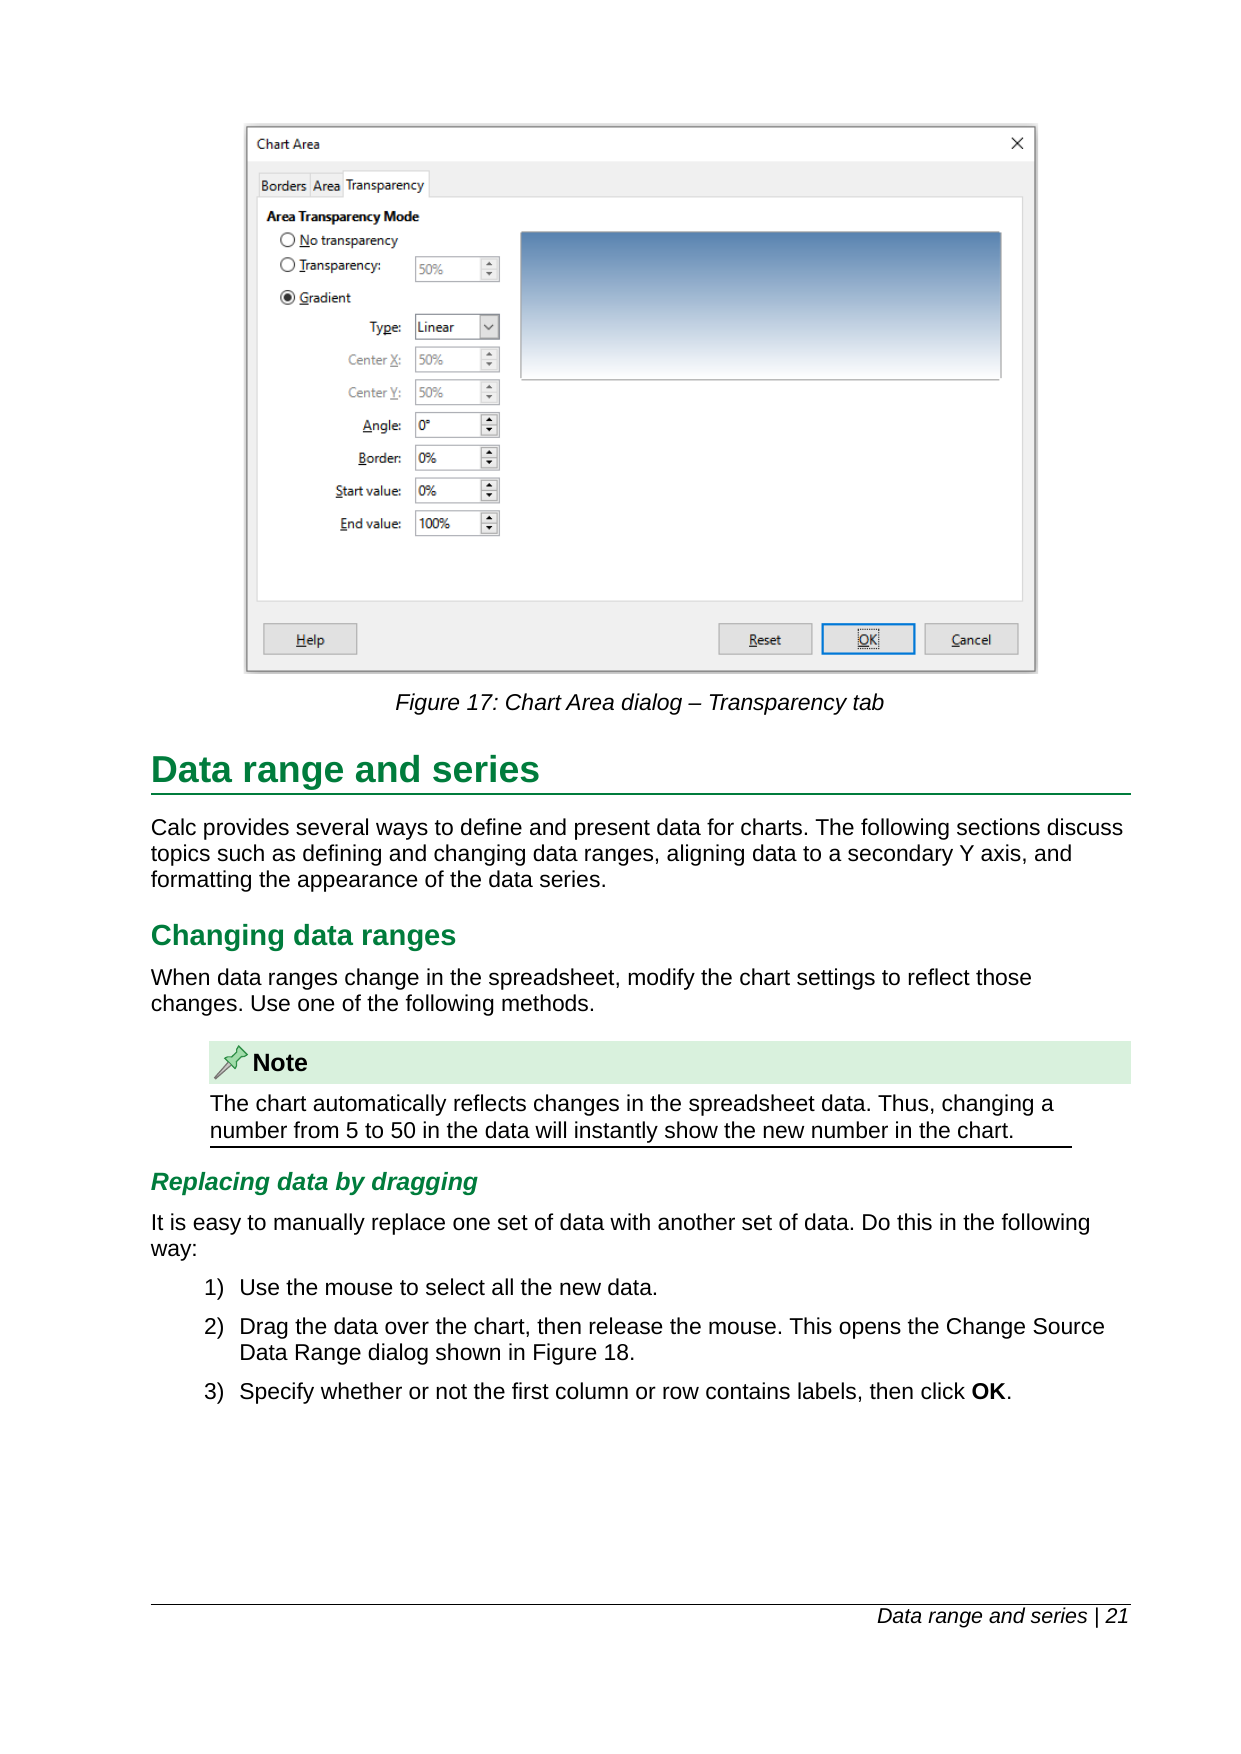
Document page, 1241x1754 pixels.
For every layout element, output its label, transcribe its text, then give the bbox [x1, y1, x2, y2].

list Use the mouse to select all the new data. [224, 1274, 1131, 1300]
list It is easy to manually replace one set of data with another set of data. Do this in the following way: [151, 1208, 1131, 1261]
subtitle Data range and series [151, 747, 1131, 793]
text Figure 17: Chart Area dialog – Transparency tab [241, 689, 1041, 716]
subtitle Note [209, 1041, 1131, 1084]
subtitle Replacing data by dragging [151, 1167, 1131, 1196]
list Specify whether or not the first column or row contains labels, then click OK. [224, 1378, 1131, 1404]
text The chart automatically reflects changes in the spreadsheet data. Thus, changing a number from 5 to 50 in the data will instantly show the new number in the chart. [209, 1090, 1072, 1148]
text Calc provides several ways to define and present data for charts. The following sections discuss topics such as defining and changing data ranges, aligning data to a secondary Y axis, and formatting the appearance of the data series. [151, 814, 1131, 893]
picture [243, 123, 1039, 674]
list Drag the data over the chart, then release the mouse. This opens the Change Source Data Range dialog shown in Figure 18. [224, 1313, 1131, 1365]
text When data ranges change in the spreadsheet, modify the chart settings to reflect those changes. Use one of the following methods. [151, 963, 1131, 1016]
subtitle Changing data ranges [151, 918, 1131, 951]
